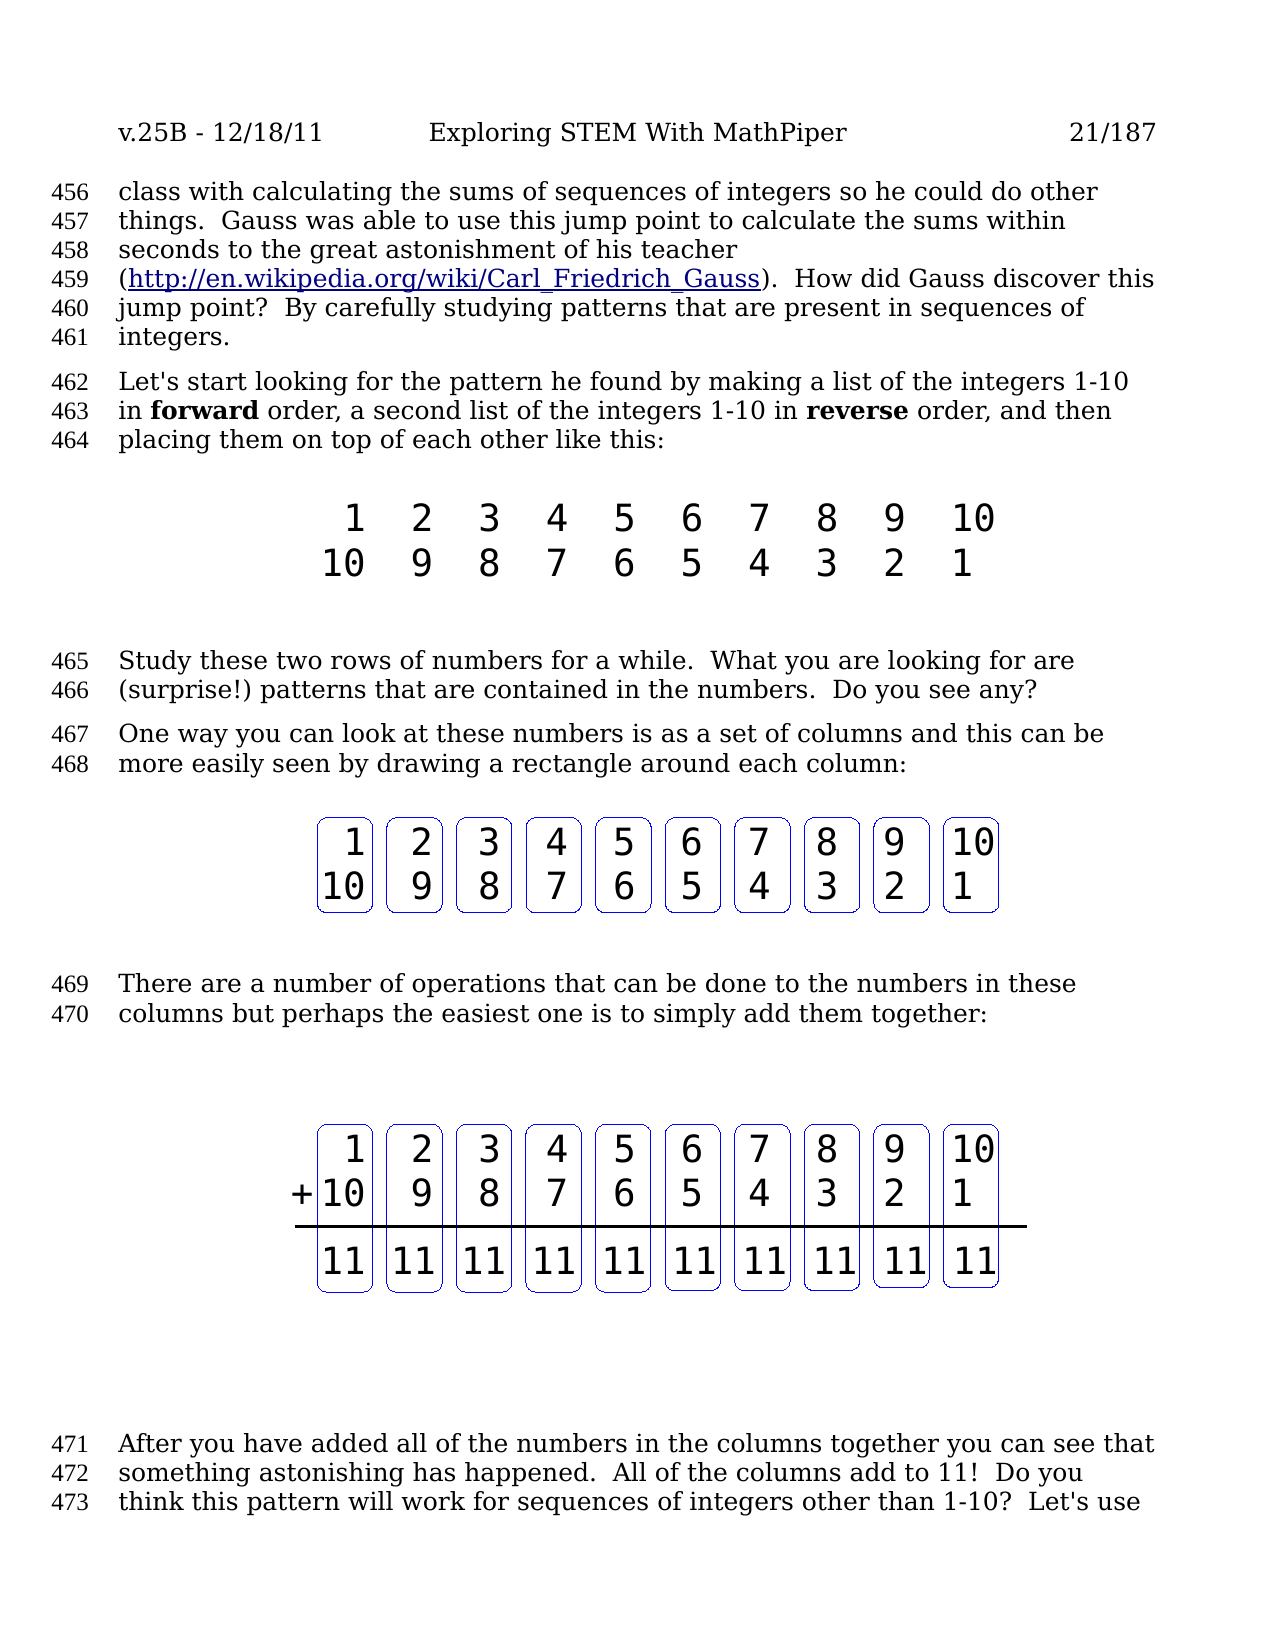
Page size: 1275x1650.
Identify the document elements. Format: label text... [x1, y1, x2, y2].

text There are a number of operations that can be done to the numbers in these columns but perhaps the easiest one is to simply add them together: [118, 969, 1157, 1028]
text Study these two rows of numbers for a while. What you are looking for are (surprise!) patterns that are contained in the numbers. Do you see any? [118, 646, 1157, 704]
text After you have added all of the numbers in the columns together you can see that something astonishing has happened. All of the columns add to 11! Do you think this pattern will work for sequences of integers other than 1-10? Let's use [118, 1429, 1157, 1516]
text Let's start looking for the pattern he found by making a list of the integers 1-10 in forward order, a second list of the integers 1-10 in reverse order, and then placing them on top of each other like this: [118, 367, 1157, 454]
text class with calculating the sums of sequences of integers so he could do other things. Gauss was able to use this jump point to calculate the sums within seconds to the great astonishment of his teacher (http://en.wikipedia.org/wiki/Carl_Friedrich_Gauss). How did Gauss discover this jump point? By carefully studying patterns that are present in sequences of integers. [118, 177, 1157, 352]
text One way you can look at these numbers is as a set of columns and this can be more easily seen by drawing a rectangle around each column: [118, 719, 1157, 778]
